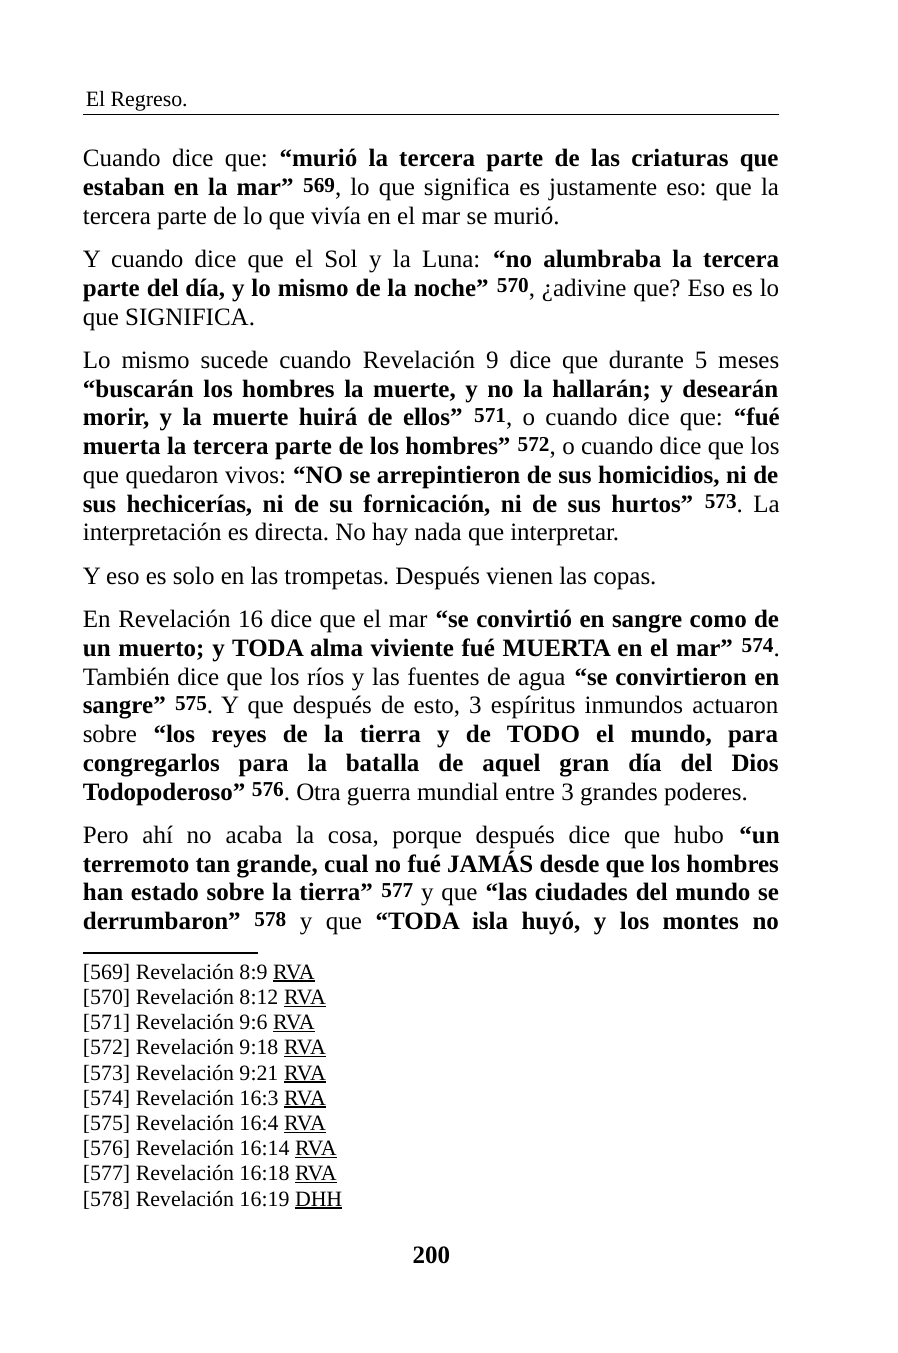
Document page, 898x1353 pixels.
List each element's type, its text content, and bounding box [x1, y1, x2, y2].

text Cuando dice que: “murió la tercera parte de las criaturas que estaban en la mar” , lo que significa es justamente eso: que la tercera parte de lo que vivía en el mar se murió. [83, 143, 779, 229]
text Revelación 16:14 RVA [83, 1135, 779, 1160]
text Revelación 8:9 RVA [83, 959, 779, 984]
text Revelación 16:19 DHH [83, 1186, 779, 1211]
text Revelación 9:18 RVA [83, 1034, 779, 1059]
text Revelación 9:6 RVA [83, 1009, 779, 1034]
text Pero ahí no acaba la cosa, porque después dice que hubo “un terremoto tan grande, cual no fué JAMÁS desde que los hombres han estado sobre la tierra” y que “las ciudades del mundo se derrumbaron” y que “TODA isla huyó, y los montes no [83, 820, 779, 935]
text Revelación 16:4 RVA [83, 1110, 779, 1135]
text Y cuando dice que el Sol y la Luna: “no alumbraba la tercera parte del día, y lo mismo de la noche” , ¿adivine que? Eso es lo que SIGNIFICA. [83, 244, 779, 330]
text En Revelación 16 dice que el mar “se convirtió en sangre como de un muerto; y TODA alma viviente fué MUERTA en el mar” . También dice que los ríos y las fuentes de agua “se convirtieron en sangre” . Y que después de esto, 3 espíritus inmundos actuaron sobre “los reyes de la tierra y de TODO el mundo, para congregarlos para la batalla de aquel gran día del Dios Todopoderoso” . Otra guerra mundial entre 3 grandes poderes. [83, 604, 779, 805]
text Revelación 16:3 RVA [83, 1085, 779, 1110]
text Revelación 9:21 RVA [83, 1059, 779, 1085]
text Revelación 8:12 RVA [83, 984, 779, 1009]
text Lo mismo sucede cuando Revelación 9 dice que durante 5 meses “buscarán los hombres la muerte, y no la hallarán; y desearán morir, y la muerte huirá de ellos” , o cuando dice que: “fué muerta la tercera parte de los hombres” , o cuando dice que los que quedaron vivos: “NO se arrepintieron de sus homicidios, ni de sus hechicerías, ni de su fornicación, ni de sus hurtos” . La interpretación es directa. No hay nada que interpretar. [83, 345, 779, 546]
text Revelación 16:18 RVA [83, 1160, 779, 1186]
text Y eso es solo en las trompetas. Después vienen las copas. [83, 561, 779, 589]
